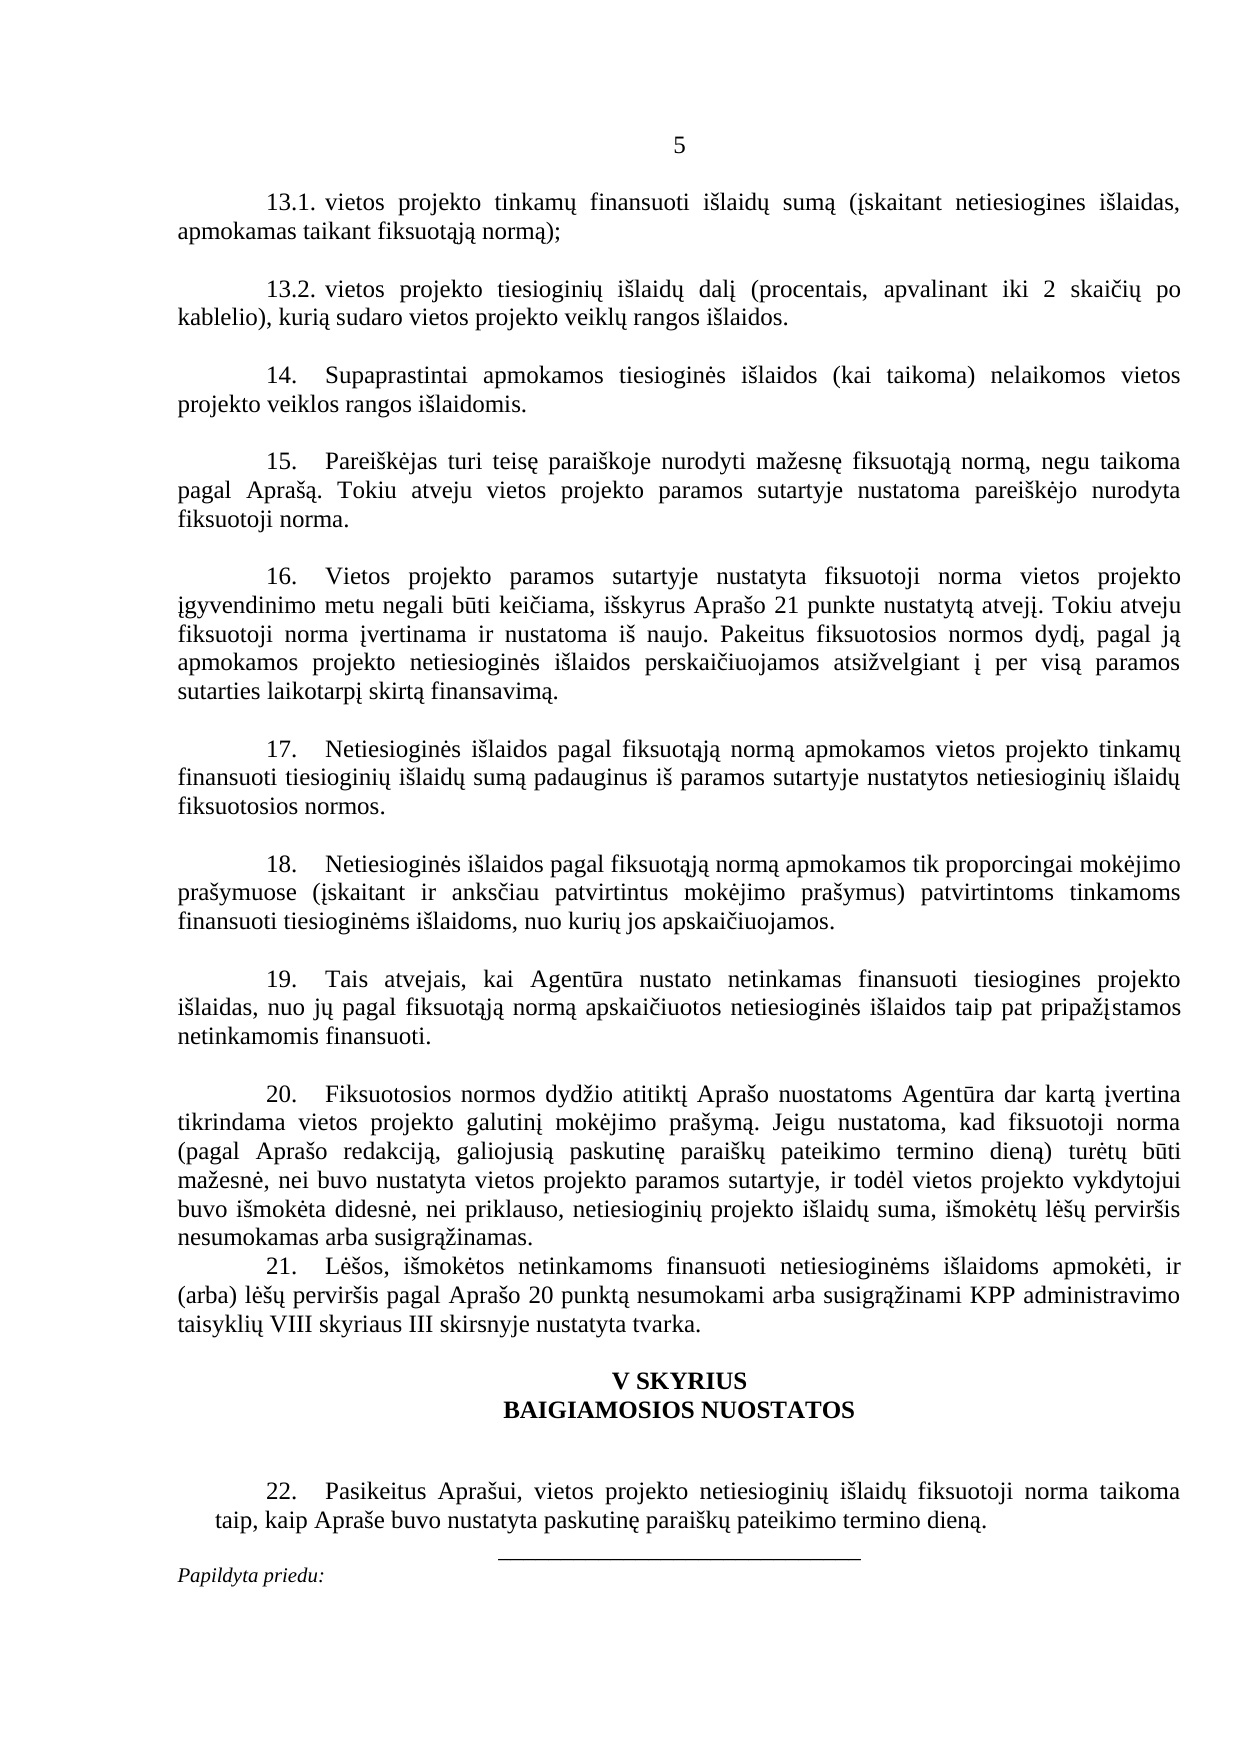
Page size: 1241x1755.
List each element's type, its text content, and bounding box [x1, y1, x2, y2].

text 17. Netiesioginės išlaidos pagal fiksuotąją normą apmokamos vietos projekto tinkamų finansuoti tiesioginių išlaidų sumą padauginus iš paramos sutartyje nustatytos netiesioginių išlaidų fiksuotosios normos. [177, 734, 1181, 820]
text 18. Netiesioginės išlaidos pagal fiksuotąją normą apmokamos tik proporcingai mokėjimo prašymuose (įskaitant ir anksčiau patvirtintus mokėjimo prašymus) patvirtintoms tinkamoms finansuoti tiesioginėms išlaidoms, nuo kurių jos apskaičiuojamos. [177, 849, 1181, 935]
text BAIGIAMOSIOS NUOSTATOS [177, 1395, 1181, 1424]
text _____________________________ [177, 1534, 1181, 1563]
text 14. Supaprastintai apmokamos tiesioginės išlaidos (kai taikoma) nelaikomos vietos projekto veiklos rangos išlaidomis. [177, 360, 1181, 417]
text 13.2. vietos projekto tiesioginių išlaidų dalį (procentais, apvalinant iki 2 skaičių po kablelio), kurią sudaro vietos projekto veiklų rangos išlaidos. [177, 274, 1181, 331]
text 20. Fiksuotosios normos dydžio atitiktį Aprašo nuostatoms Agentūra dar kartą įvertina tikrindama vietos projekto galutinį mokėjimo prašymą. Jeigu nustatoma, kad fiksuotoji norma (pagal Aprašo redakciją, galiojusią paskutinę paraiškų pateikimo termino dieną) turėtų būti mažesnė, nei buvo nustatyta vietos projekto paramos sutartyje, ir todėl vietos projekto vykdytojui buvo išmokėta didesnė, nei priklauso, netiesioginių projekto išlaidų suma, išmokėtų lėšų perviršis nesumokamas arba susigrąžinamas. [177, 1079, 1181, 1251]
text Papildyta priedu: [177, 1563, 1181, 1587]
text V SKYRIUS [177, 1366, 1181, 1395]
text 21. Lėšos, išmokėtos netinkamoms finansuoti netiesioginėms išlaidoms apmokėti, ir (arba) lėšų perviršis pagal Aprašo 20 punktą nesumokami arba susigrąžinami KPP administravimo taisyklių VIII skyriaus III skirsnyje nustatyta tvarka. [177, 1251, 1181, 1337]
text 19. Tais atvejais, kai Agentūra nustato netinkamas finansuoti tiesiogines projekto išlaidas, nuo jų pagal fiksuotąją normą apskaičiuotos netiesioginės išlaidos taip pat pripažįstamos netinkamomis finansuoti. [177, 964, 1181, 1050]
text 22. Pasikeitus Aprašui, vietos projekto netiesioginių išlaidų fiksuotoji norma taikoma taip, kaip Apraše buvo nustatyta paskutinę paraiškų pateikimo termino dieną. [215, 1476, 1181, 1534]
text 16. Vietos projekto paramos sutartyje nustatyta fiksuotoji norma vietos projekto įgyvendinimo metu negali būti keičiama, išskyrus Aprašo 21 punkte nustatytą atvejį. Tokiu atveju fiksuotoji norma įvertinama ir nustatoma iš naujo. Pakeitus fiksuotosios normos dydį, pagal ją apmokamos projekto netiesioginės išlaidos perskaičiuojamos atsižvelgiant į per visą paramos sutarties laikotarpį skirtą finansavimą. [177, 561, 1181, 705]
text 13.1. vietos projekto tinkamų finansuoti išlaidų sumą (įskaitant netiesiogines išlaidas, apmokamas taikant fiksuotąją normą); [177, 187, 1181, 245]
text 15. Pareiškėjas turi teisę paraiškoje nurodyti mažesnę fiksuotąją normą, negu taikoma pagal Aprašą. Tokiu atveju vietos projekto paramos sutartyje nustatoma pareiškėjo nurodyta fiksuotoji norma. [177, 446, 1181, 532]
